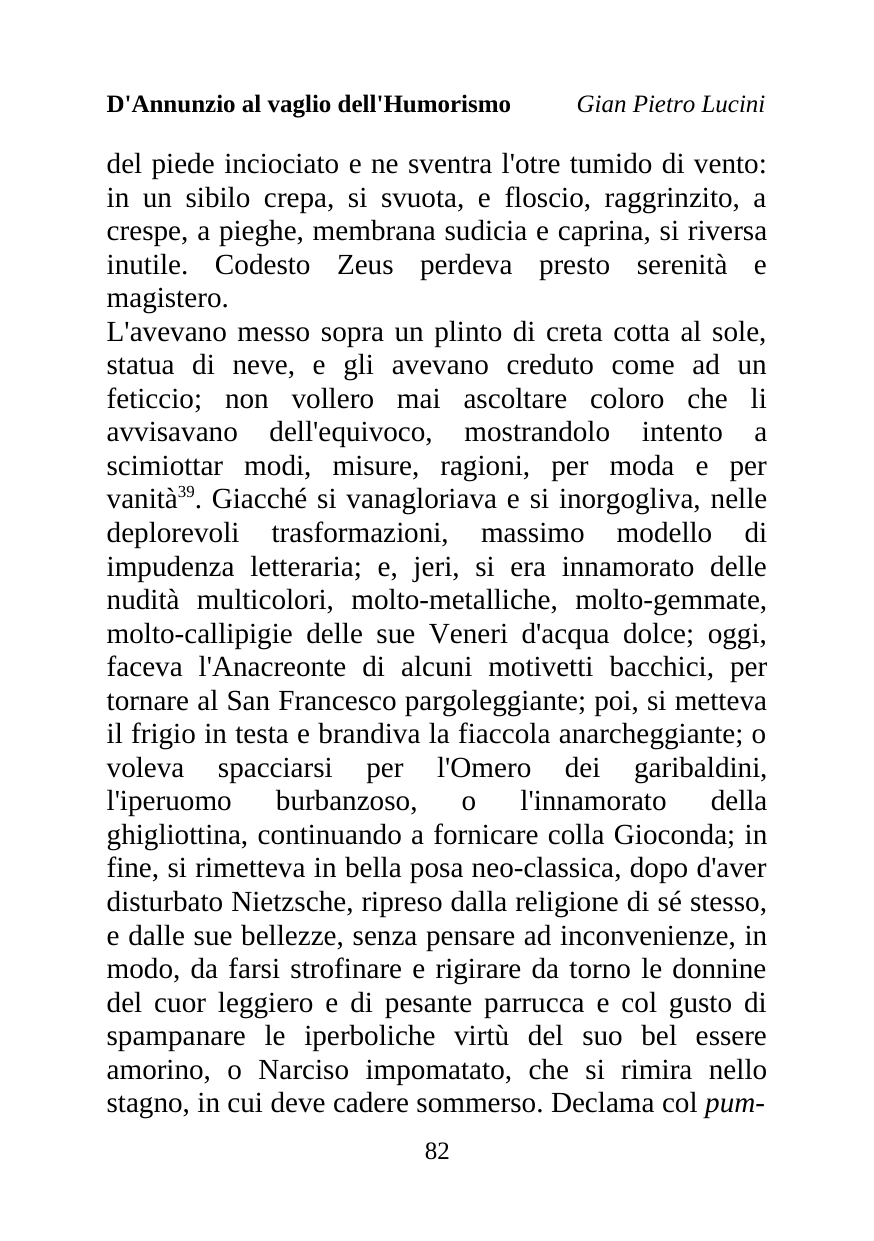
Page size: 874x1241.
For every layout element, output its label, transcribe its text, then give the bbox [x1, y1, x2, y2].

text del piede inciociato e ne sventra l'otre tumido di vento: in un sibilo crepa, si svuota, e floscio, raggrinzito, a crespe, a pieghe, membrana sudicia e caprina, si riversa inutile. Codesto Zeus perdeva presto serenità e magistero. [106, 146, 768, 314]
text L'avevano messo sopra un plinto di creta cotta al sole, statua di neve, e gli avevano creduto come ad un feticcio; non vollero mai ascoltare coloro che li avvisavano dell'equivoco, mostrandolo intento a scimiottar modi, misure, ragioni, per moda e per vanità. Giacché si vanagloriava e si inorgogliva, nelle deplorevoli trasformazioni, massimo modello di impudenza letteraria; e, jeri, si era innamorato delle nudità multicolori, molto-metalliche, molto-gemmate, molto-callipigie delle sue Veneri d'acqua dolce; oggi, faceva l'Anacreonte di alcuni motivetti bacchici, per tornare al San Francesco pargoleggiante; poi, si metteva il frigio in testa e brandiva la fiaccola anarcheggiante; o voleva spacciarsi per l'Omero dei garibaldini, l'iperuomo burbanzoso, o l'innamorato della ghigliottina, continuando a fornicare colla Gioconda; in fine, si rimetteva in bella posa neo-classica, dopo d'aver disturbato Nietzsche, ripreso dalla religione di sé stesso, e dalle sue bellezze, senza pensare ad inconvenienze, in modo, da farsi strofinare e rigirare da torno le donnine del cuor leggiero e di pesante parrucca e col gusto di spampanare le iperboliche virtù del suo bel essere amorino, o Narciso impomatato, che si rimira nello stagno, in cui deve cadere sommerso. Declama col pum- [106, 314, 768, 1119]
